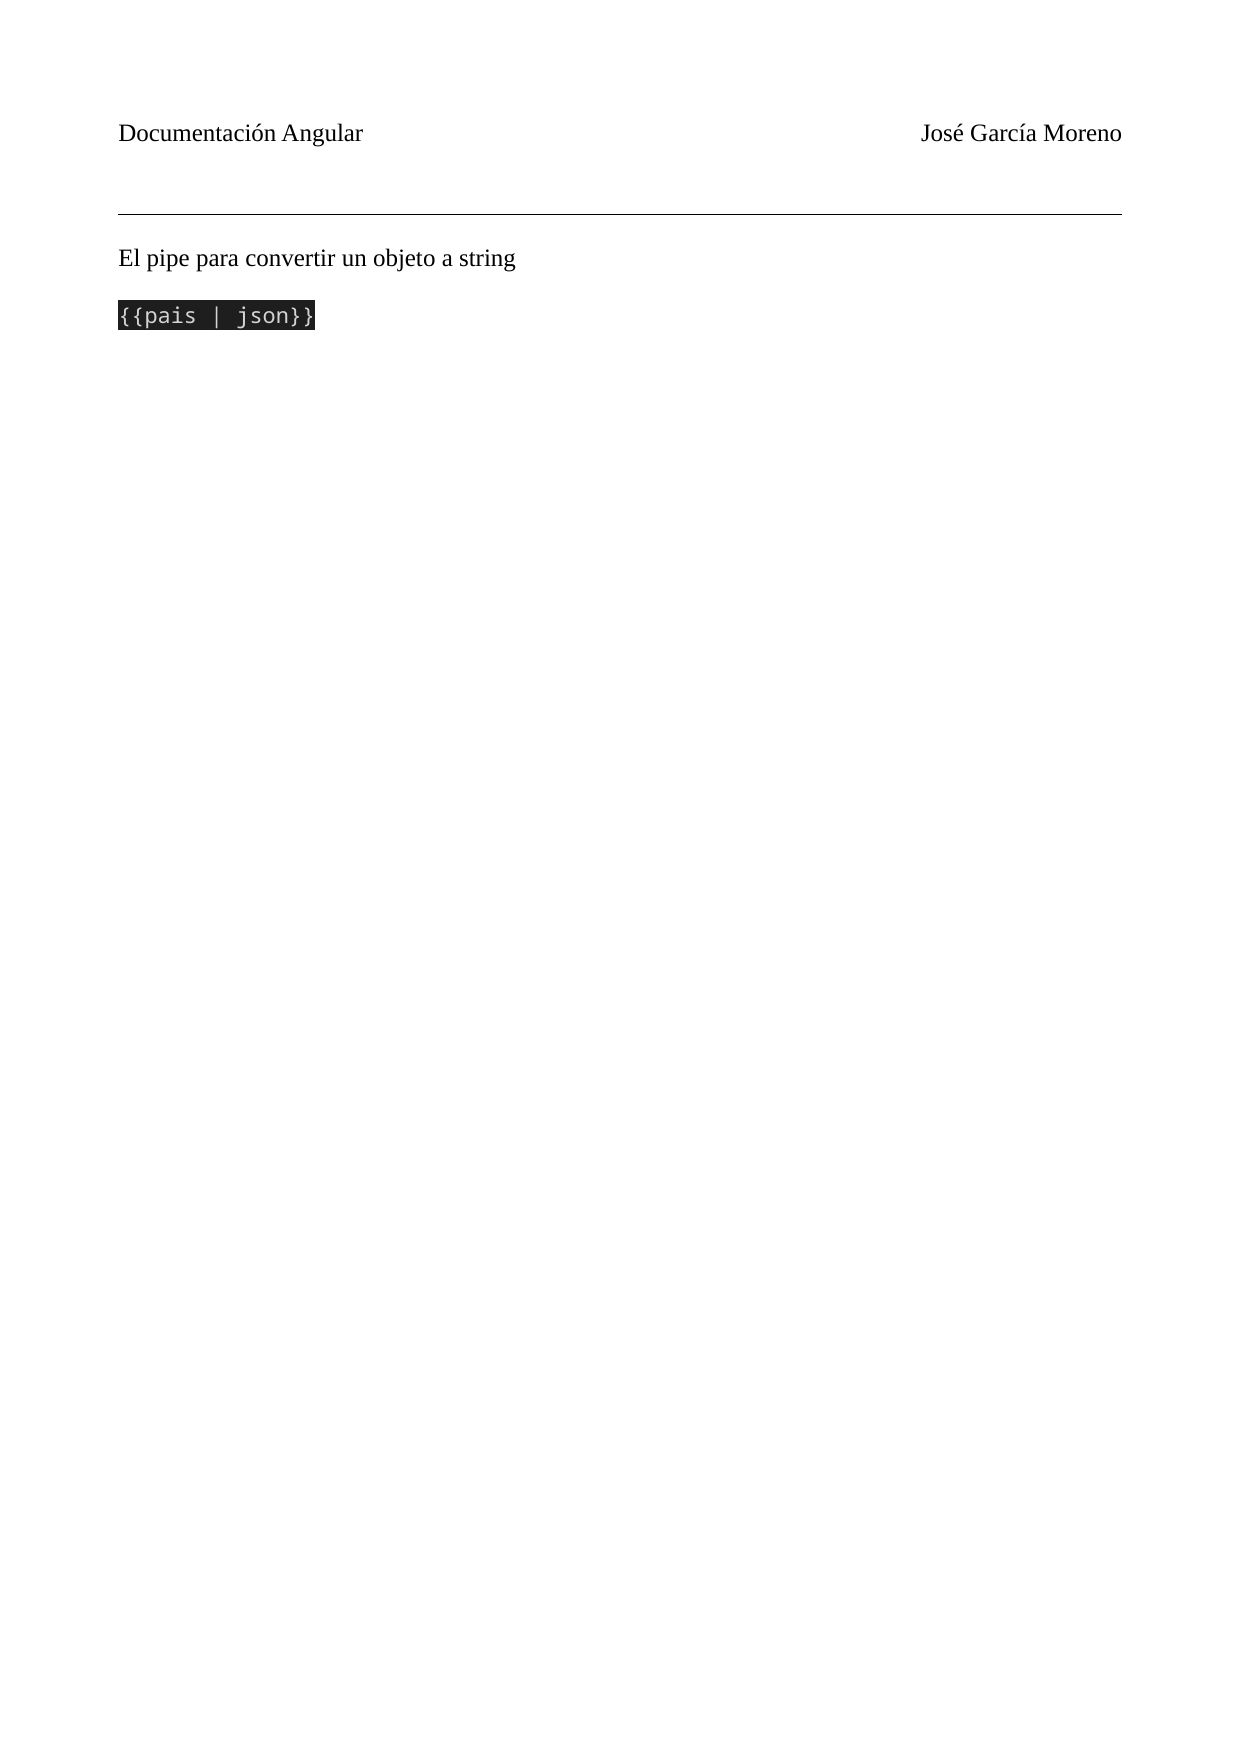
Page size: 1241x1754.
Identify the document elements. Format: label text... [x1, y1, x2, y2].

text {{pais | json}} [118, 300, 1122, 330]
text El pipe para convertir un objeto a string [118, 243, 1122, 271]
